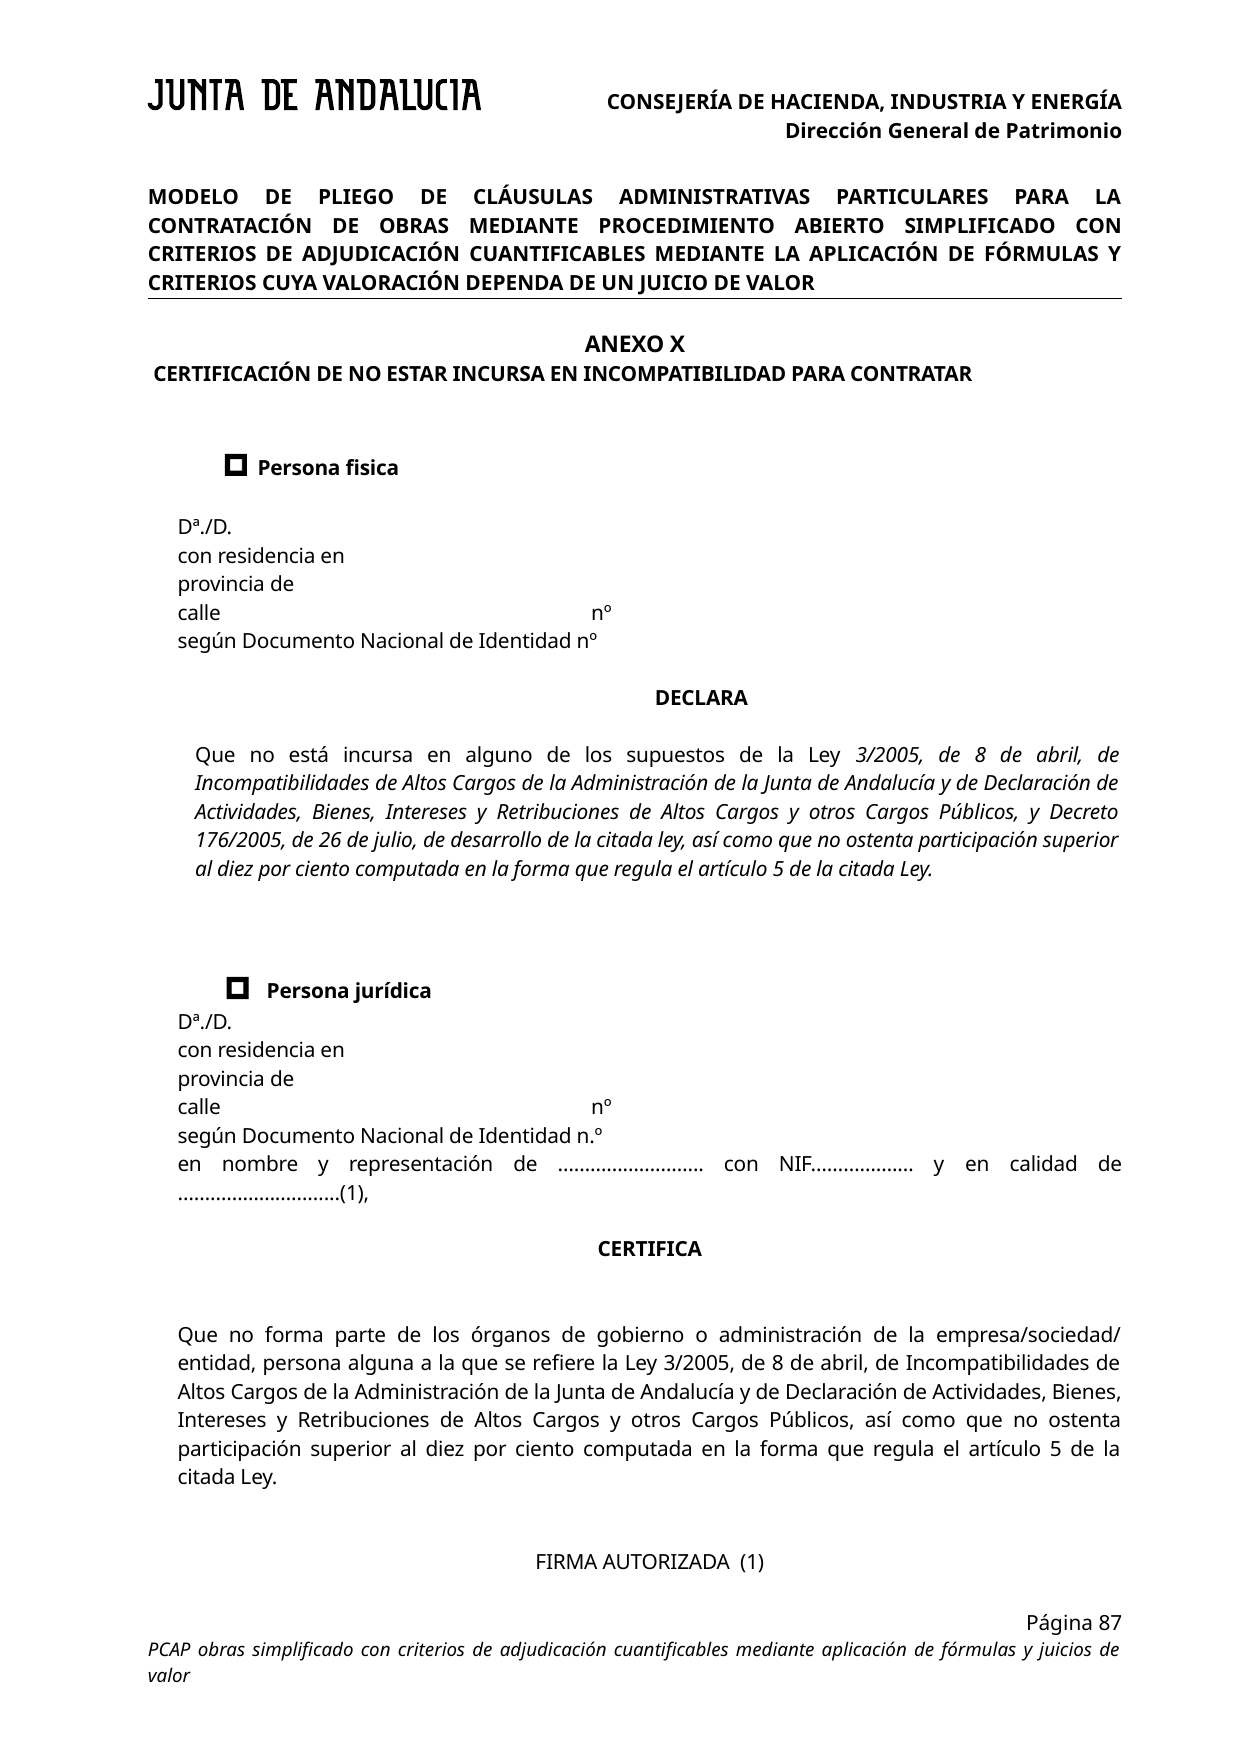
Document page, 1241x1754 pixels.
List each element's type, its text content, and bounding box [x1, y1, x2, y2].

text provincia de [177, 1064, 1122, 1092]
text calle nº [177, 598, 1122, 626]
text DECLARA [192, 683, 1122, 711]
text Que no está incursa en alguno de los supuestos de la Ley 3/2005, de 8 de abril, de Incompatibilidades de Altos Cargos de la Administración de la Junta de Andalucía y de Declaración de Actividades, Bienes, Intereses y Retribuciones de Altos Cargos y otros Cargos Públicos, y Decreto 176/2005, de 26 de julio, de desarrollo de la citada ley, así como que no ostenta participación superior al diez por ciento computada en la forma que regula el artículo 5 de la citada Ley. [183, 740, 1122, 882]
text con residencia en [177, 541, 1122, 569]
text MODELO DE PLIEGO DE CLÁUSULAS ADMINISTRATIVAS PARTICULARES PARA LA CONTRATACIÓN DE OBRAS MEDIANTE PROCEDIMIENTO ABIERTO SIMPLIFICADO CON CRITERIOS DE ADJUDICACIÓN CUANTIFICABLES MEDIANTE LA APLICACIÓN DE FÓRMULAS Y CRITERIOS CUYA VALORACIÓN DEPENDA DE UN JUICIO DE VALOR [148, 182, 1122, 298]
subtitle Que no forma parte de los órganos de gobierno o administración de la empresa/sociedad/ entidad, persona alguna a la que se refiere la Ley 3/2005, de 8 de abril, de Incompatibilidades de Altos Cargos de la Administración de la Junta de Andalucía y de Declaración de Actividades, Bienes, Intereses y Retribuciones de Altos Cargos y otros Cargos Públicos, así como que no ostenta participación superior al diez por ciento computada en la forma que regula el artículo 5 de la citada Ley. [177, 1320, 1122, 1491]
subtitle p Persona jurídica [224, 967, 1122, 1007]
text Dª./D. [177, 1007, 1122, 1036]
text CERTIFICACIÓN DE NO ESTAR INCURSA EN INCOMPATIBILIDAD PARA CONTRATAR [148, 359, 1122, 387]
text provincia de [177, 569, 1122, 598]
text según Documento Nacional de Identidad nº [177, 626, 1122, 654]
text en nombre y representación de ……………………... con NIF…………….… y en calidad de ………………………...(1), [177, 1149, 1122, 1206]
text FIRMA AUTORIZADA (1) [177, 1547, 1122, 1576]
text Dª./D. [177, 512, 1122, 541]
subtitle CERTIFICA [177, 1234, 1122, 1263]
list p Persona fisica [185, 444, 1122, 484]
text con residencia en [177, 1036, 1122, 1064]
text calle nº [177, 1092, 1122, 1121]
text ANEXO X [148, 328, 1122, 359]
text según Documento Nacional de Identidad n.º [177, 1121, 1122, 1149]
